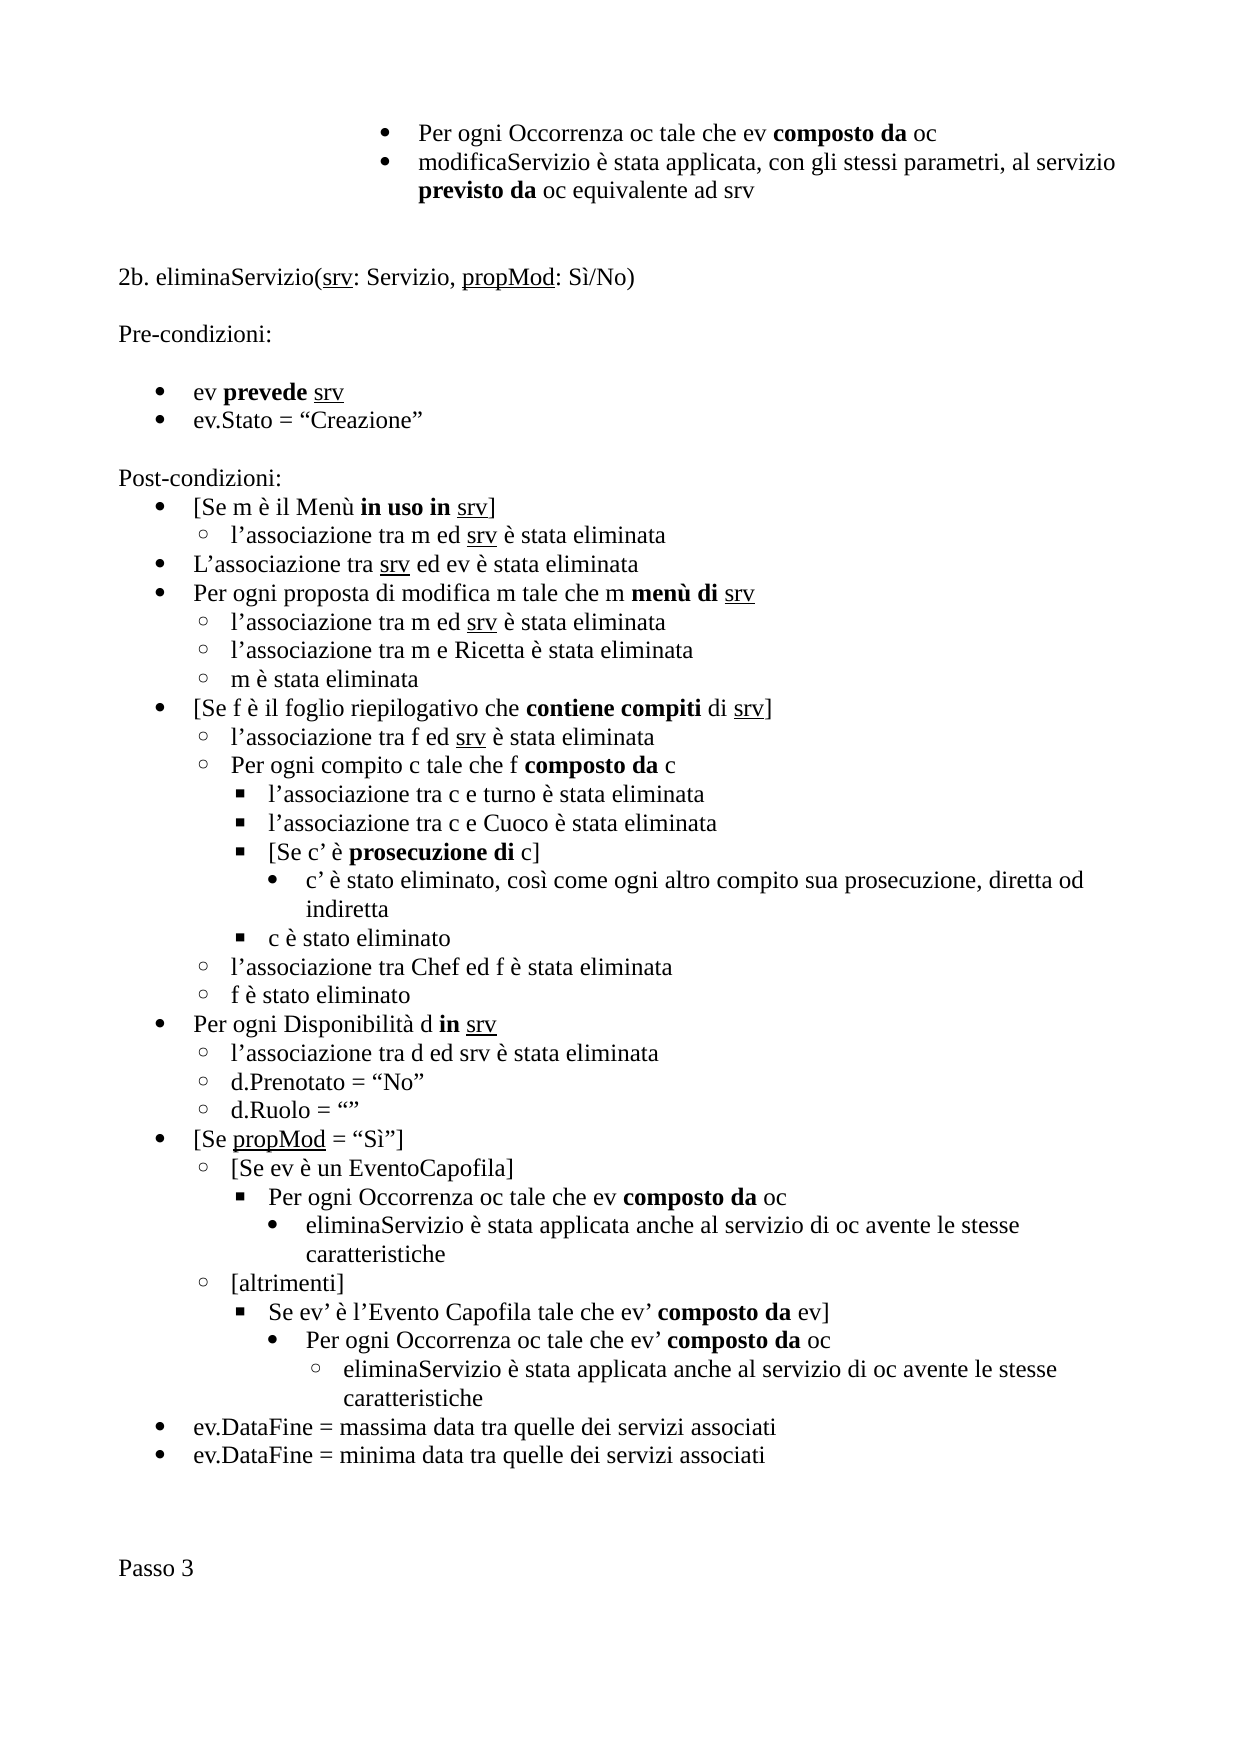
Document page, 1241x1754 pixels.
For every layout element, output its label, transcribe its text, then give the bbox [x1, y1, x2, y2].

list L’associazione tra srv ed ev è stata eliminata [156, 549, 1122, 578]
list ev.DataFine = minima data tra quelle dei servizi associati [156, 1441, 1122, 1469]
list l’associazione tra Chef ed f è stata eliminata [193, 952, 1122, 981]
list ev.DataFine = massima data tra quelle dei servizi associati [156, 1412, 1122, 1441]
list ev.Stato = “Creazione” [156, 406, 1122, 434]
list l’associazione tra d ed srv è stata eliminata [193, 1038, 1122, 1067]
list m è stata eliminata [193, 664, 1122, 693]
list [Se f è il foglio riepilogativo che contiene compiti di srv] [156, 693, 1122, 722]
list eliminaServizio è stata applicata anche al servizio di oc avente le stesse caratteristiche [268, 1211, 1122, 1268]
list l’associazione tra m e Ricetta è stata eliminata [193, 636, 1122, 664]
list l’associazione tra m ed srv è stata eliminata [193, 607, 1122, 636]
text Post-condizioni: [118, 463, 1122, 492]
text Passo 3 [118, 1553, 1122, 1582]
list [Se propMod = “Sì”] [156, 1124, 1122, 1153]
list c’ è stato eliminato, così come ogni altro compito sua prosecuzione, diretta od indiretta [268, 866, 1122, 923]
list Per ogni proposta di modifica m tale che m menù di srv [156, 578, 1122, 607]
list l’associazione tra c e Cuoco è stata eliminata [231, 808, 1122, 837]
list l’associazione tra m ed srv è stata eliminata [193, 521, 1122, 549]
list modificaServizio è stata applicata, con gli stessi parametri, al servizio previsto da oc equivalente ad srv [381, 147, 1122, 204]
text Pre-condizioni: [118, 319, 1122, 348]
list Per ogni compito c tale che f composto da c [193, 751, 1122, 779]
list f è stato eliminato [193, 981, 1122, 1009]
text 2b. eliminaServizio(srv: Servizio, propMod: Sì/No) [118, 262, 1122, 291]
list Per ogni Occorrenza oc tale che ev composto da oc [381, 118, 1122, 147]
list d.Ruolo = “” [193, 1096, 1122, 1124]
list ev prevede srv [156, 377, 1122, 406]
list c è stato eliminato [231, 923, 1122, 952]
list [altrimenti] [193, 1268, 1122, 1297]
list [Se c’ è prosecuzione di c] [231, 837, 1122, 866]
list eliminaServizio è stata applicata anche al servizio di oc avente le stesse caratteristiche [306, 1354, 1122, 1412]
list Per ogni Occorrenza oc tale che ev’ composto da oc [268, 1326, 1122, 1354]
list l’associazione tra f ed srv è stata eliminata [193, 722, 1122, 751]
list l’associazione tra c e turno è stata eliminata [231, 779, 1122, 808]
list Per ogni Occorrenza oc tale che ev composto da oc [231, 1182, 1122, 1211]
list Se ev’ è l’Evento Capofila tale che ev’ composto da ev] [231, 1297, 1122, 1326]
list [Se m è il Menù in uso in srv] [156, 492, 1122, 521]
list d.Prenotato = “No” [193, 1067, 1122, 1096]
list Per ogni Disponibilità d in srv [156, 1009, 1122, 1038]
list [Se ev è un EventoCapofila] [193, 1153, 1122, 1182]
